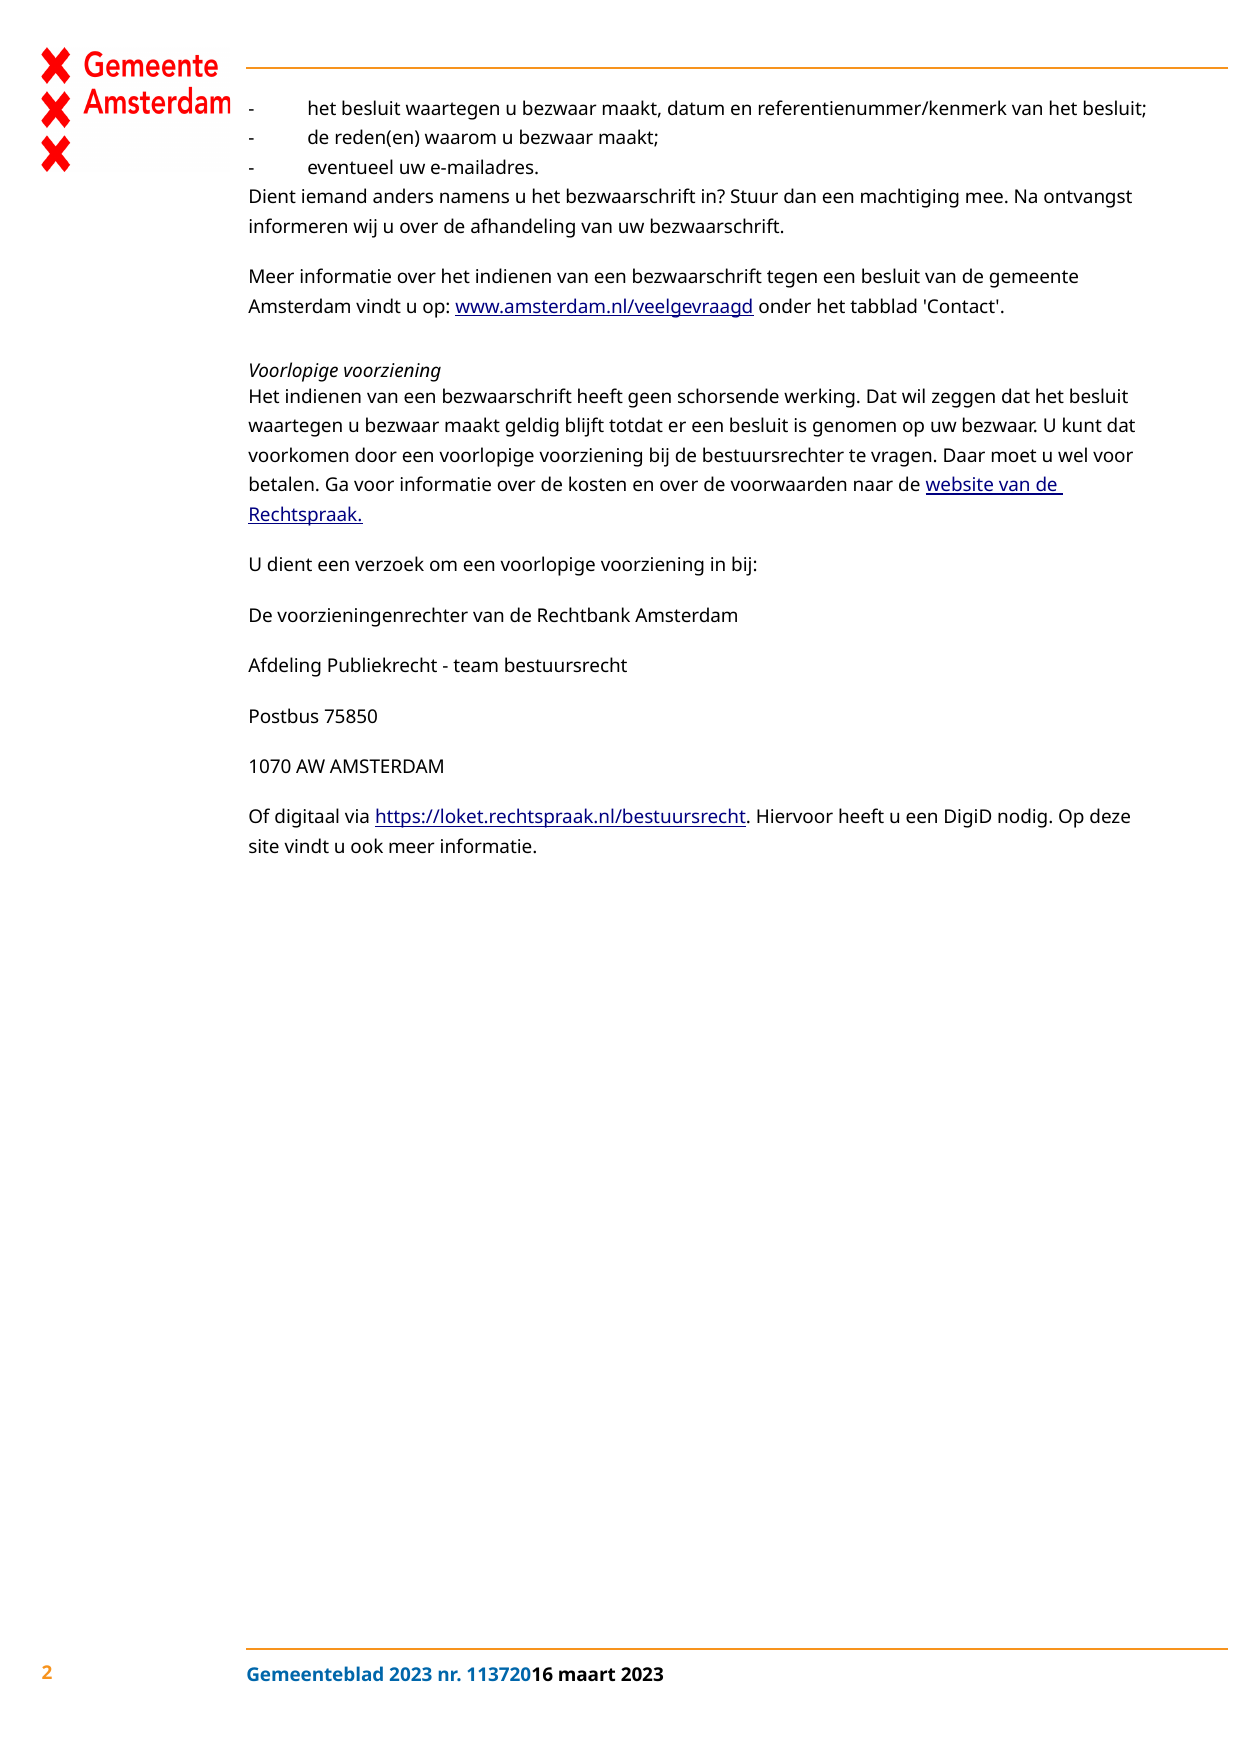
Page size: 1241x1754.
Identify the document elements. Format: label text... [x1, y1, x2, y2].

list de reden(en) waarom u bezwaar maakt; [248, 124, 1152, 150]
text 1070 AW AMSTERDAM [248, 753, 1152, 779]
text Voorlopige voorziening [248, 357, 1152, 383]
text Dient iemand anders namens u het bezwaarschrift in? Stuur dan een machtiging mee. Na ontvangst informeren wij u over de afhandeling van uw bezwaarschrift. [248, 183, 1152, 239]
text Of digitaal via https://loket.rechtspraak.nl/bestuursrecht. Hiervoor heeft u een DigiD nodig. Op deze site vindt u ook meer informatie. [248, 804, 1152, 859]
text Postbus 75850 [248, 703, 1152, 728]
picture [41, 47, 231, 172]
text De voorzieningenrechter van de Rechtbank Amsterdam [248, 602, 1152, 628]
text Meer informatie over het indienen van een bezwaarschrift tegen een besluit van de gemeente Amsterdam vindt u op: www.amsterdam.nl/veelgevraagd onder het tabblad 'Contact'. [248, 263, 1152, 319]
list het besluit waartegen u bezwaar maakt, datum en referentienummer/kenmerk van het besluit; [248, 95, 1152, 121]
text U dient een verzoek om een voorlopige voorziening in bij: [248, 552, 1152, 577]
text Het indienen van een bezwaarschrift heeft geen schorsende werking. Dat wil zeggen dat het besluit waartegen u bezwaar maakt geldig blijft totdat er een besluit is genomen op uw bezwaar. U kunt dat voorkomen door een voorlopige voorziening bij de bestuursrechter te vragen. Daar moet u wel voor betalen. Ga voor informatie over de kosten en over de voorwaarden naar de website van de Rechtspraak. [248, 383, 1152, 527]
list eventueel uw e-mailadres. [248, 154, 1152, 180]
text Afdeling Publiekrecht - team bestuursrecht [248, 652, 1152, 678]
